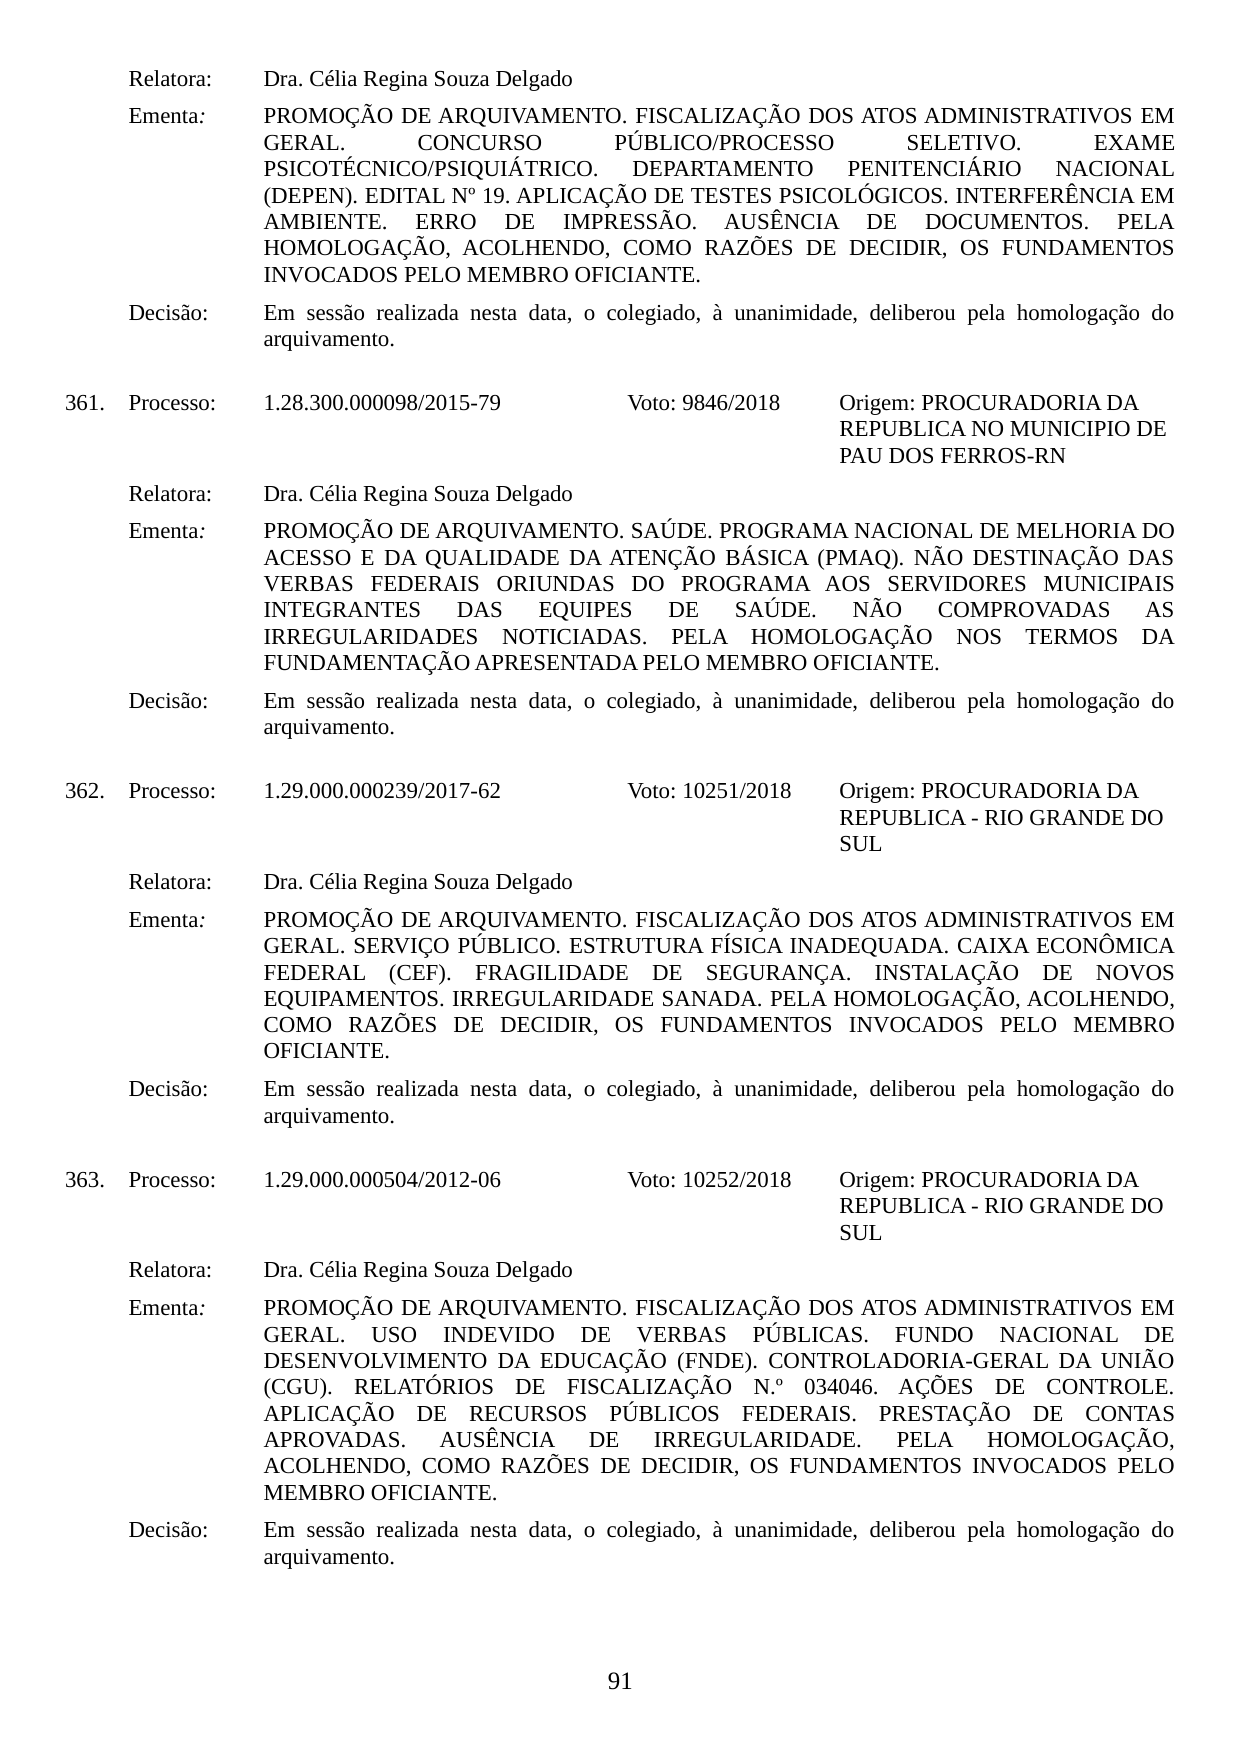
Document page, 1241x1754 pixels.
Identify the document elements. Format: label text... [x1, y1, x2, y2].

table_cell [59, 1070, 123, 1134]
table_header Origem: PROCURADORIA DA REPUBLICA - RIO GRANDE DO SUL [834, 1160, 1181, 1251]
table_header Origem: PROCURADORIA DA REPUBLICA NO MUNICIPIO DE PAU DOS FERROS-RN [834, 383, 1181, 474]
table_header Origem: PROCURADORIA DA REPUBLICA - RIO GRANDE DO SUL [834, 772, 1181, 862]
table_cell PROMOÇÃO DE ARQUIVAMENTO. FISCALIZAÇÃO DOS ATOS ADMINISTRATIVOS EM GERAL. SERVIÇO PÚBLICO. ESTRUTURA FÍSICA INADEQUADA. CAIXA ECONÔMICA FEDERAL (CEF). FRAGILIDADE DE SEGURANÇA. INSTALAÇÃO DE NOVOS EQUIPAMENTOS. IRREGULARIDADE SANADA. PELA HOMOLOGAÇÃO, ACOLHENDO, COMO RAZÕES DE DECIDIR, OS FUNDAMENTOS INVOCADOS PELO MEMBRO OFICIANTE. [258, 900, 1181, 1070]
table_cell Em sessão realizada nesta data, o colegiado, à unanimidade, deliberou pela homologação do arquivamento. [258, 681, 1181, 745]
table_cell [59, 293, 123, 357]
table_cell Ementa: [123, 900, 257, 1070]
table_header 363. [59, 1160, 123, 1251]
table_cell [59, 512, 123, 681]
table_header Voto: 10252/2018 [621, 1160, 833, 1251]
table_cell Dra. Célia Regina Souza Delgado [258, 59, 1181, 97]
table_cell [59, 1289, 123, 1511]
table_cell [59, 97, 123, 293]
table_cell Decisão: [123, 293, 257, 357]
table_header Processo: [123, 772, 257, 862]
table_cell [59, 862, 123, 900]
table_cell Dra. Célia Regina Souza Delgado [258, 862, 1181, 900]
table_header Voto: 10251/2018 [621, 772, 833, 862]
table_header Voto: 9846/2018 [621, 383, 833, 474]
table_header 1.28.300.000098/2015-79 [258, 383, 621, 474]
table_cell Em sessão realizada nesta data, o colegiado, à unanimidade, deliberou pela homologação do arquivamento. [258, 293, 1181, 357]
table_cell Decisão: [123, 1511, 257, 1575]
table_cell [59, 1251, 123, 1288]
table_header 1.29.000.000239/2017-62 [258, 772, 621, 862]
table_cell Relatora: [123, 474, 257, 512]
table_header Processo: [123, 383, 257, 474]
table_cell Dra. Célia Regina Souza Delgado [258, 1251, 1181, 1288]
table_cell Decisão: [123, 681, 257, 745]
table_cell Em sessão realizada nesta data, o colegiado, à unanimidade, deliberou pela homologação do arquivamento. [258, 1070, 1181, 1134]
table_cell PROMOÇÃO DE ARQUIVAMENTO. SAÚDE. PROGRAMA NACIONAL DE MELHORIA DO ACESSO E DA QUALIDADE DA ATENÇÃO BÁSICA (PMAQ). NÃO DESTINAÇÃO DAS VERBAS FEDERAIS ORIUNDAS DO PROGRAMA AOS SERVIDORES MUNICIPAIS INTEGRANTES DAS EQUIPES DE SAÚDE. NÃO COMPROVADAS AS IRREGULARIDADES NOTICIADAS. PELA HOMOLOGAÇÃO NOS TERMOS DA FUNDAMENTAÇÃO APRESENTADA PELO MEMBRO OFICIANTE. [258, 512, 1181, 681]
table_header 1.29.000.000504/2012-06 [258, 1160, 621, 1251]
table_cell [59, 1511, 123, 1575]
table_cell [59, 681, 123, 745]
table_cell Ementa: [123, 512, 257, 681]
table_cell Relatora: [123, 59, 257, 97]
table_cell [59, 900, 123, 1070]
table_cell PROMOÇÃO DE ARQUIVAMENTO. FISCALIZAÇÃO DOS ATOS ADMINISTRATIVOS EM GERAL. USO INDEVIDO DE VERBAS PÚBLICAS. FUNDO NACIONAL DE DESENVOLVIMENTO DA EDUCAÇÃO (FNDE). CONTROLADORIA-GERAL DA UNIÃO (CGU). RELATÓRIOS DE FISCALIZAÇÃO N.º 034046. AÇÕES DE CONTROLE. APLICAÇÃO DE RECURSOS PÚBLICOS FEDERAIS. PRESTAÇÃO DE CONTAS APROVADAS. AUSÊNCIA DE IRREGULARIDADE. PELA HOMOLOGAÇÃO, ACOLHENDO, COMO RAZÕES DE DECIDIR, OS FUNDAMENTOS INVOCADOS PELO MEMBRO OFICIANTE. [258, 1289, 1181, 1511]
table_cell PROMOÇÃO DE ARQUIVAMENTO. FISCALIZAÇÃO DOS ATOS ADMINISTRATIVOS EM GERAL. CONCURSO PÚBLICO/PROCESSO SELETIVO. EXAME PSICOTÉCNICO/PSIQUIÁTRICO. DEPARTAMENTO PENITENCIÁRIO NACIONAL (DEPEN). EDITAL Nº 19. APLICAÇÃO DE TESTES PSICOLÓGICOS. INTERFERÊNCIA EM AMBIENTE. ERRO DE IMPRESSÃO. AUSÊNCIA DE DOCUMENTOS. PELA HOMOLOGAÇÃO, ACOLHENDO, COMO RAZÕES DE DECIDIR, OS FUNDAMENTOS INVOCADOS PELO MEMBRO OFICIANTE. [258, 97, 1181, 293]
table_cell [59, 474, 123, 512]
table_header 361. [59, 383, 123, 474]
table_cell Dra. Célia Regina Souza Delgado [258, 474, 1181, 512]
table_cell Decisão: [123, 1070, 257, 1134]
table_cell Ementa: [123, 1289, 257, 1511]
table_cell Relatora: [123, 1251, 257, 1288]
table_header 362. [59, 772, 123, 862]
table_cell Em sessão realizada nesta data, o colegiado, à unanimidade, deliberou pela homologação do arquivamento. [258, 1511, 1181, 1575]
table_cell Relatora: [123, 862, 257, 900]
table_header Processo: [123, 1160, 257, 1251]
table_cell Ementa: [123, 97, 257, 293]
table_cell [59, 59, 123, 97]
